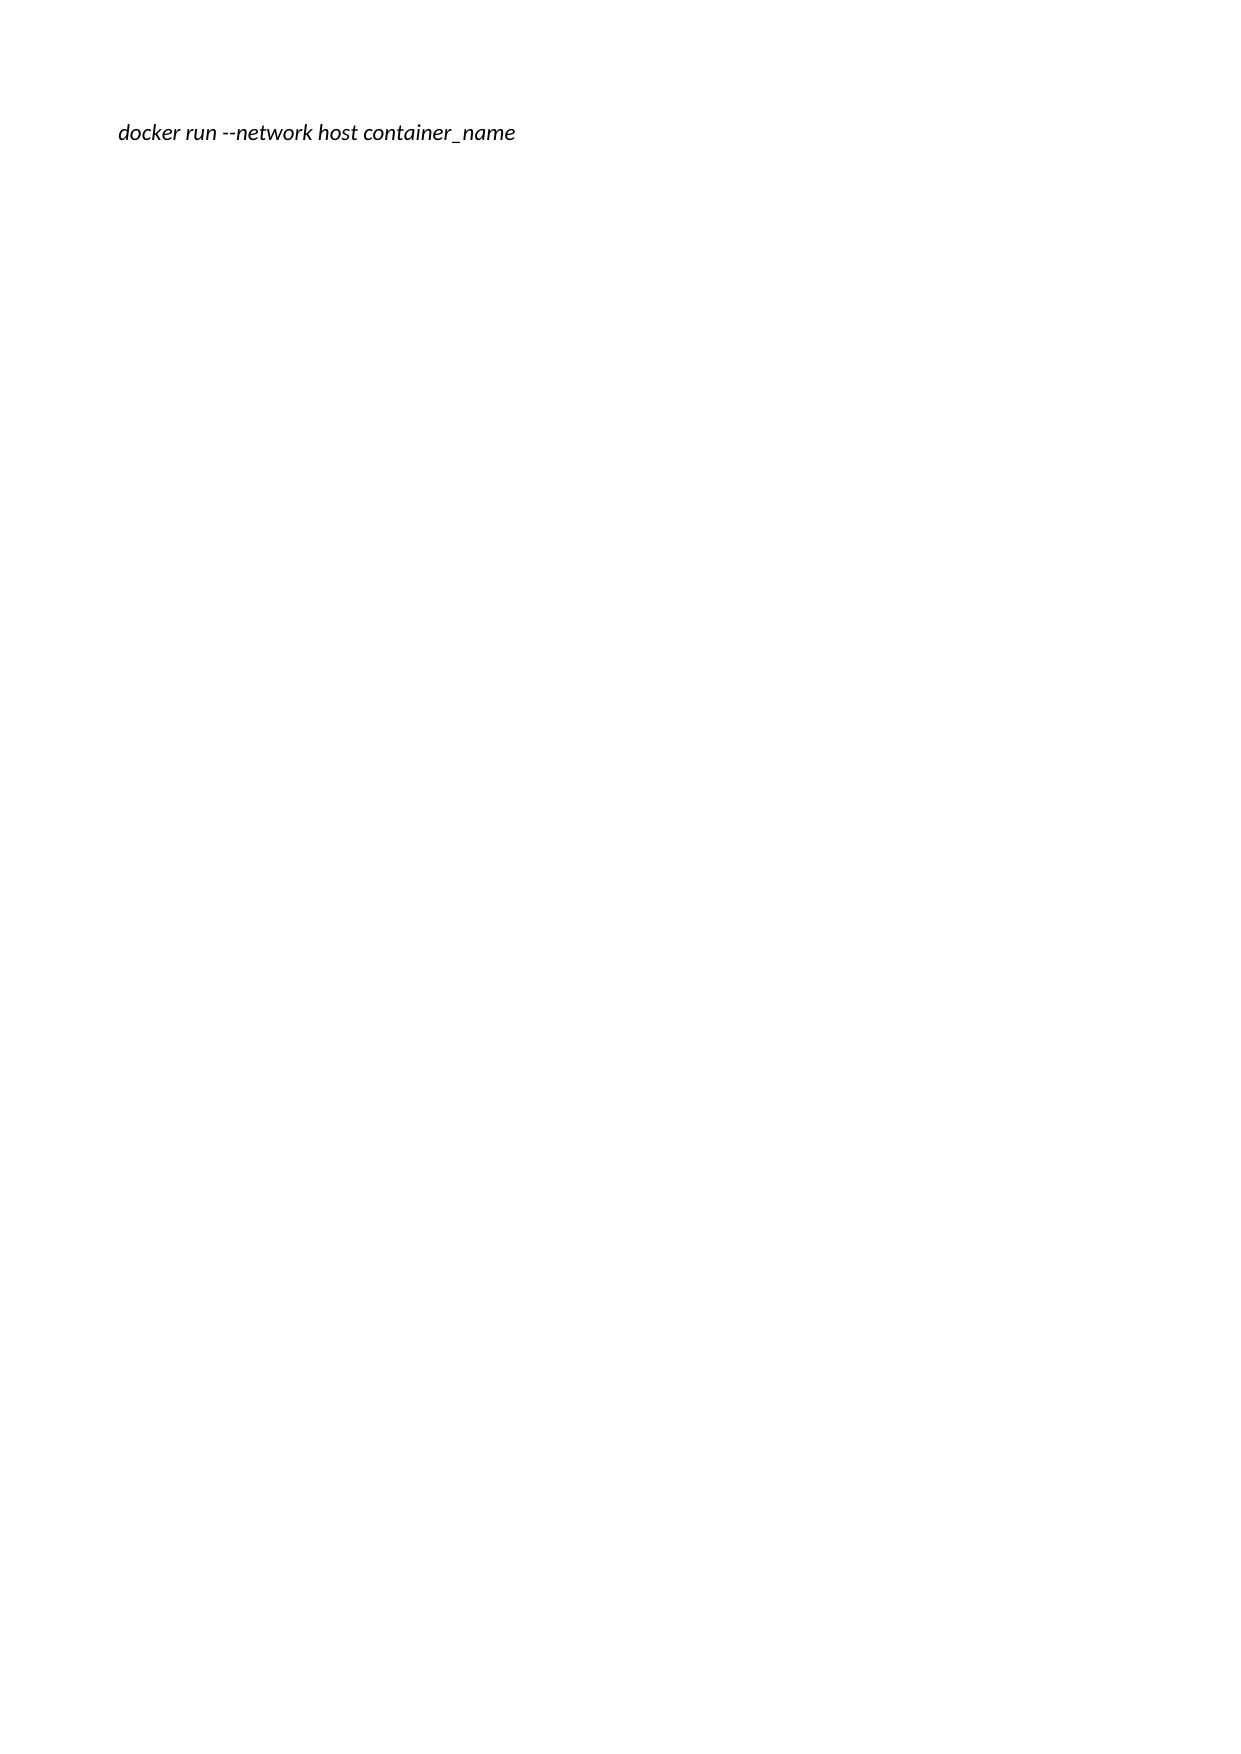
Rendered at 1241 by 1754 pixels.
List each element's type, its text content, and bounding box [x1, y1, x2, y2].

text docker run --network host container_name [118, 118, 1122, 146]
